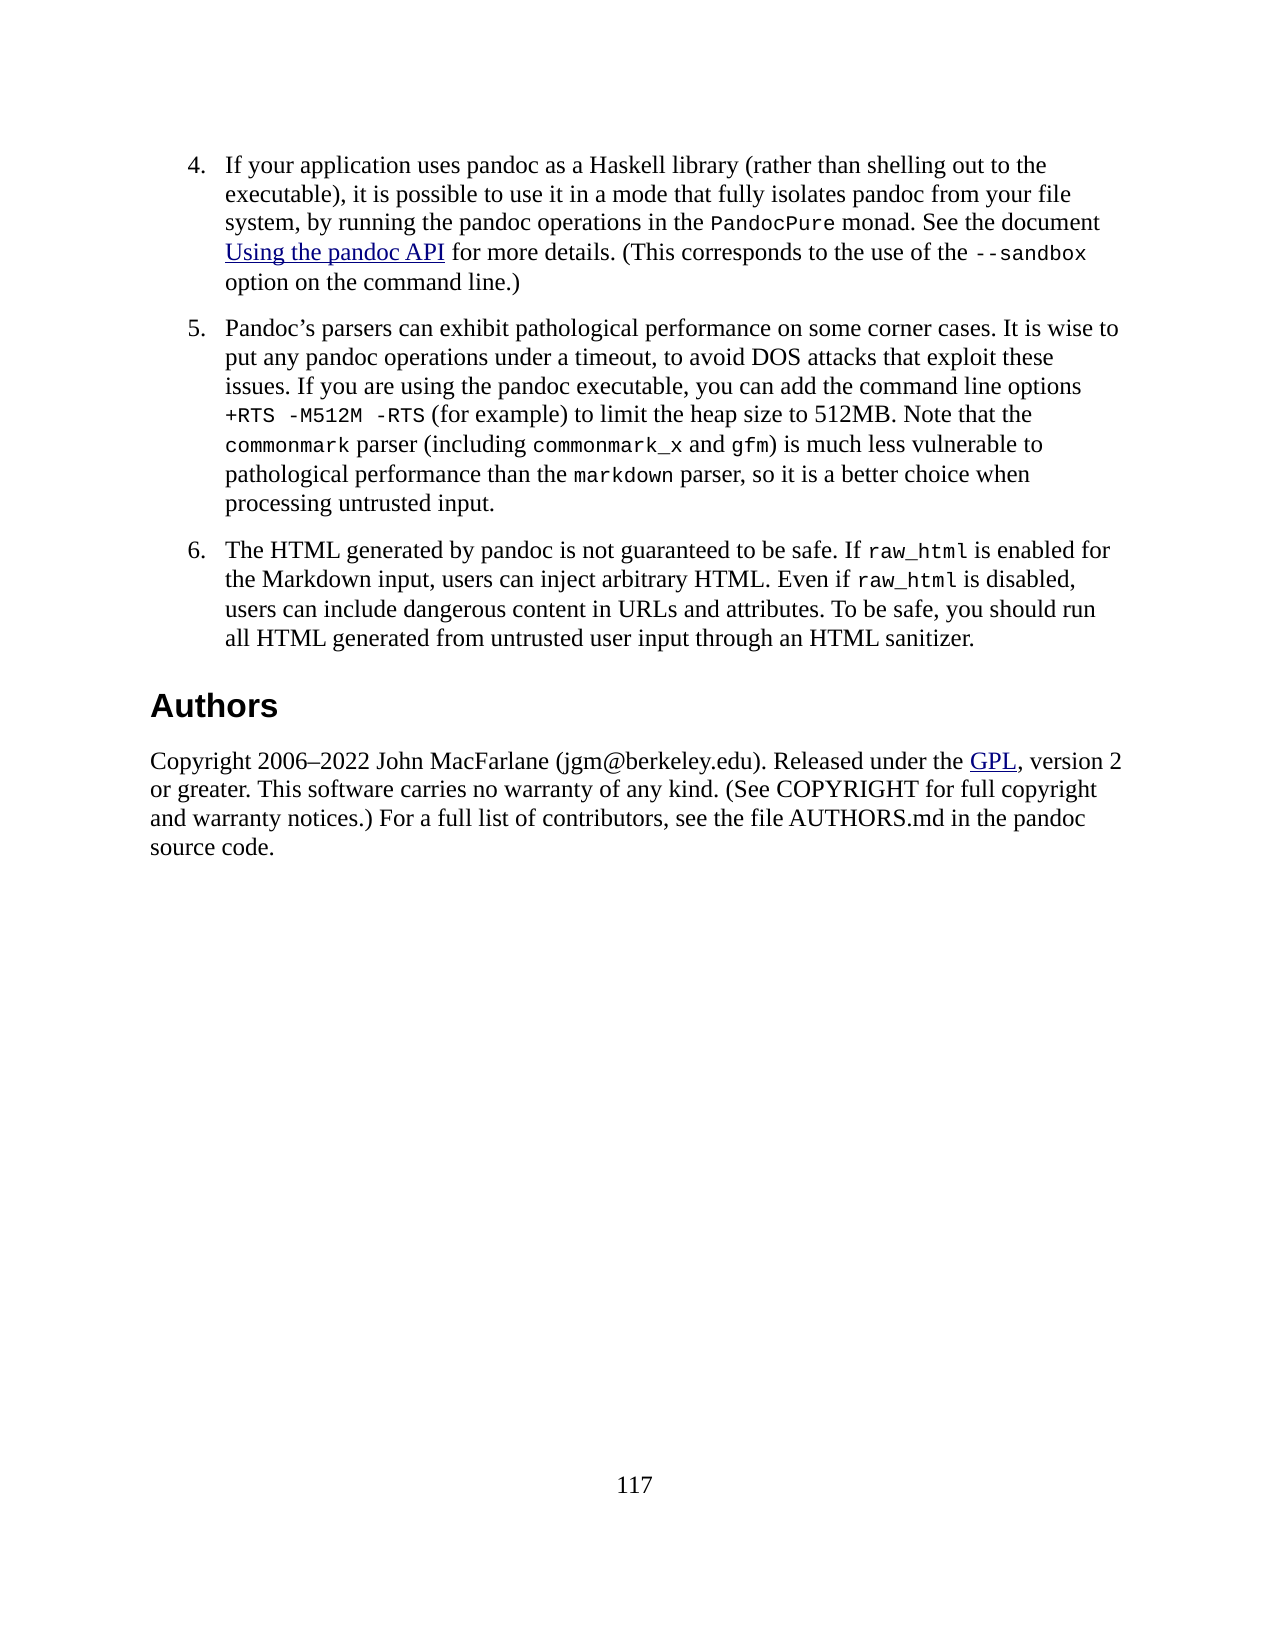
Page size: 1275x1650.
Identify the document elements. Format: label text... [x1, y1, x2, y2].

list Pandoc’s parsers can exhibit pathological performance on some corner cases. It is wise to put any pandoc operations under a timeout, to avoid DOS attacks that exploit these issues. If you are using the pandoc executable, you can add the command line options +RTS -M512M -RTS (for example) to limit the heap size to 512MB. Note that the commonmark parser (including commonmark_x and gfm) is much less vulnerable to pathological performance than the markdown parser, so it is a better choice when processing untrusted input. [187, 313, 1125, 517]
text Copyright 2006–2022 John MacFarlane (jgm@berkeley.edu). Released under the GPL, version 2 or greater. This software carries no warranty of any kind. (See COPYRIGHT for full copyright and warranty notices.) For a full list of contributors, see the file AUTHORS.md in the pandoc source code. [150, 746, 1125, 861]
list The HTML generated by pandoc is not guaranteed to be safe. If raw_html is enabled for the Markdown input, users can inject arbitrary HTML. Even if raw_html is disabled, users can include dangerous content in URLs and attributes. To be safe, you should run all HTML generated from untrusted user input through an HTML sanitizer. [187, 535, 1125, 652]
list If your application uses pandoc as a Haskell library (rather than shelling out to the executable), it is possible to use it in a mode that fully isolates pandoc from your file system, by running the pandoc operations in the PandocPure monad. See the document Using the pandoc API for more details. (This corresponds to the use of the --sandbox option on the command line.) [187, 150, 1125, 295]
subtitle Authors [150, 686, 1125, 724]
